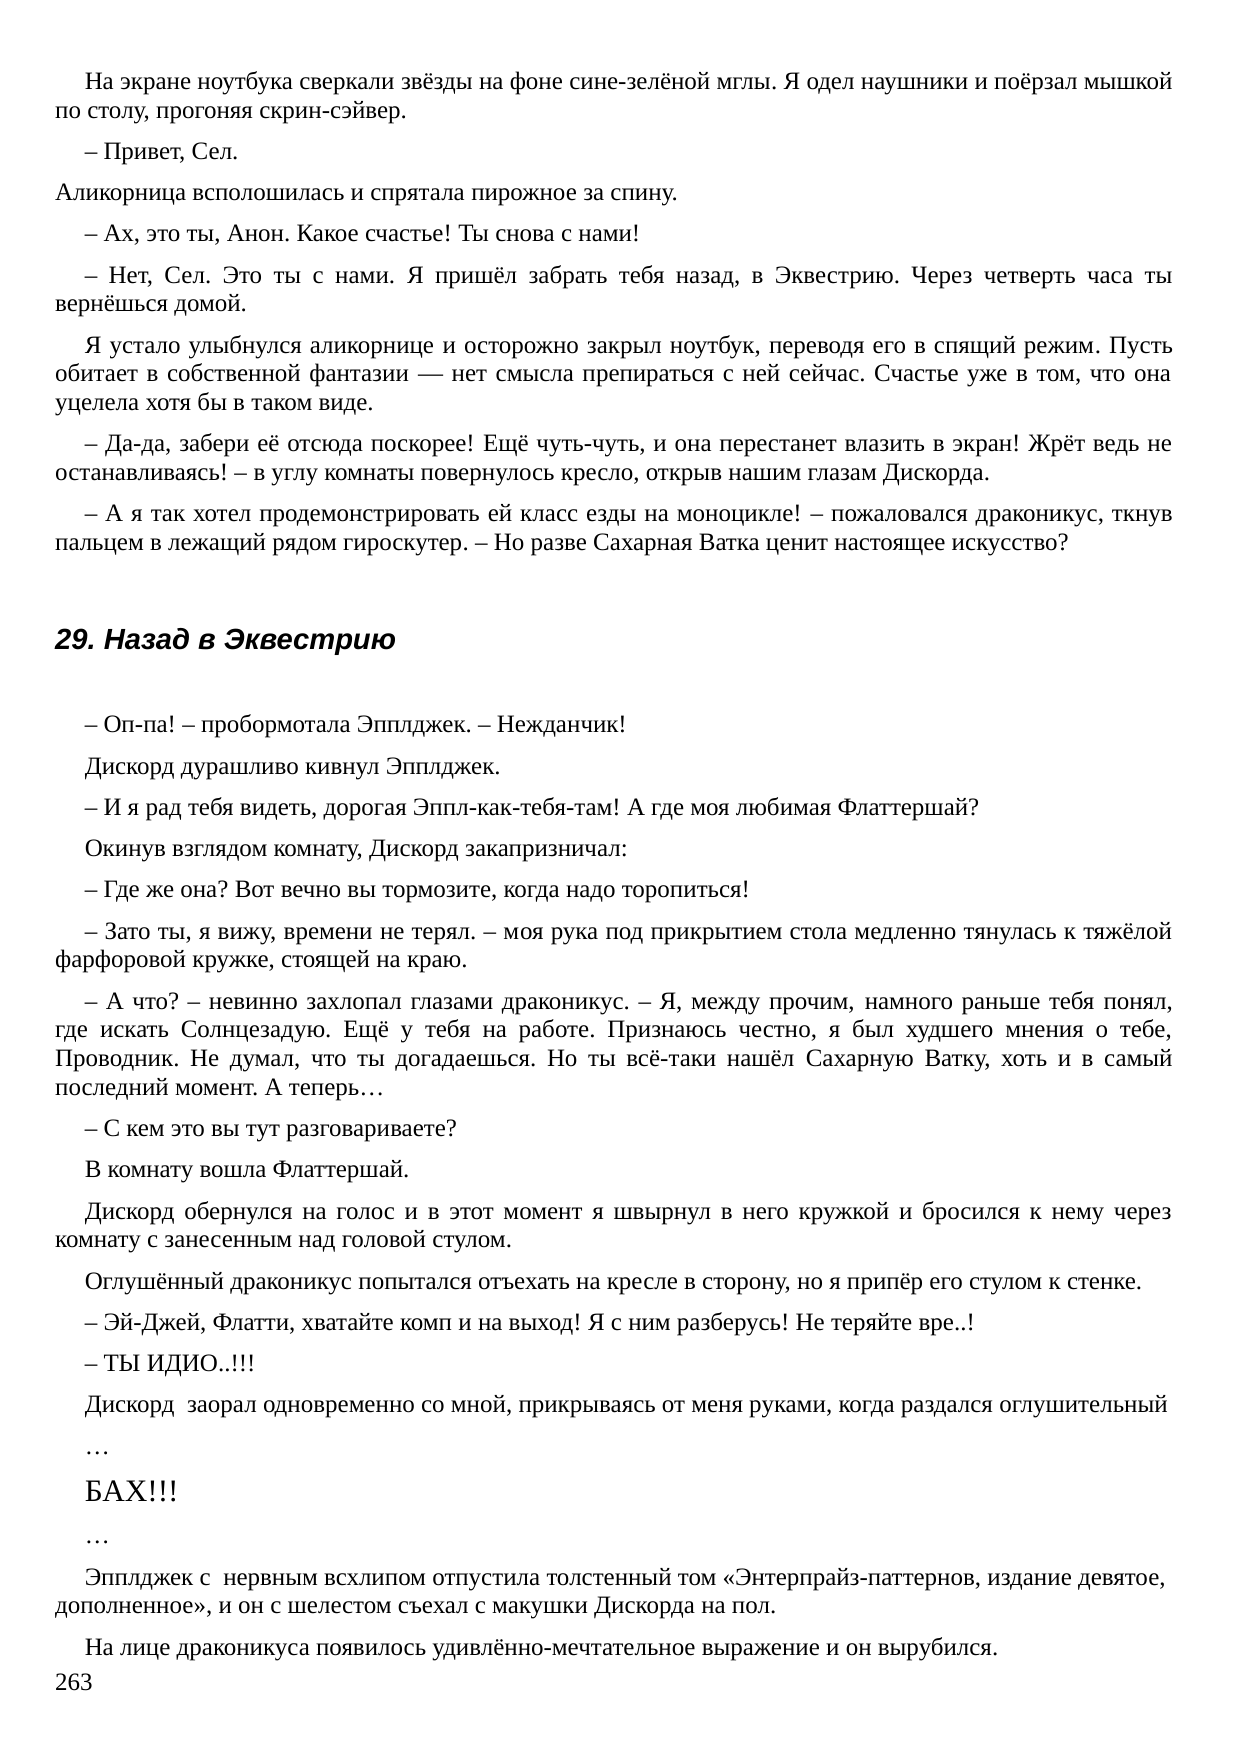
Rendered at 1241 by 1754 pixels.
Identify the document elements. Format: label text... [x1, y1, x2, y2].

text … [55, 1521, 1173, 1549]
text Дискорд заорал одновременно со мной, прикрываясь от меня руками, когда раздался оглушительный [55, 1389, 1173, 1418]
text Дискорд обернулся на голос и в этот момент я швырнул в него кружкой и бросился к нему через комнату с занесенным над головой стулом. [55, 1196, 1173, 1253]
text В комнату вошла Флаттершай. [55, 1154, 1173, 1183]
text – Привет, Сел. [55, 136, 1173, 165]
text – ТЫ ИДИО..!!! [55, 1348, 1173, 1377]
text – И я рад тебя видеть, дорогая Эппл-как-тебя-там! А где моя любимая Флаттершай? [55, 792, 1173, 821]
text – А что? – невинно захлопал глазами драконикус. – Я, между прочим, намного раньше тебя понял, где искать Солнцезадую. Ещё у тебя на работе. Признаюсь честно, я был худшего мнения о тебе, Проводник. Не думал, что ты догадаешься. Но ты всё-таки нашёл Сахарную Ватку, хоть и в самый последний момент. А теперь… [55, 986, 1173, 1101]
text Дискорд дурашливо кивнул Эпплджек. [55, 751, 1173, 779]
text На экране ноутбука сверкали звёзды на фоне сине-зелёной мглы. Я одел наушники и поёрзал мышкой по столу, прогоняя скрин-сэйвер. [55, 66, 1173, 123]
text Окинув взглядом комнату, Дискорд закапризничал: [55, 833, 1173, 862]
text – Нет, Сел. Это ты с нами. Я пришёл забрать тебя назад, в Эквестрию. Через четверть часа ты вернёшься домой. [55, 260, 1173, 317]
text – Ах, это ты, Анон. Какое счастье! Ты снова с нами! [55, 218, 1173, 247]
text – Зато ты, я вижу, времени не терял. – моя рука под прикрытием стола медленно тянулась к тяжёлой фарфоровой кружке, стоящей на краю. [55, 916, 1173, 973]
text – А я так хотел продемонстрировать ей класс езды на моноцикле! – пожаловался драконикус, ткнув пальцем в лежащий рядом гироскутер. – Но разве Сахарная Ватка ценит настоящее искусство? [55, 498, 1173, 556]
text … [55, 1431, 1173, 1459]
text – Где же она? Вот вечно вы тормозите, когда надо торопиться! [55, 874, 1173, 903]
text – Оп-па! – пробормотала Эпплджек. – Нежданчик! [55, 709, 1173, 738]
text Оглушённый драконикус попытался отъехать на кресле в сторону, но я припёр его стулом к стенке. [55, 1266, 1173, 1294]
text – Да-да, забери её отсюда поскорее! Ещё чуть-чуть, и она перестанет влазить в экран! Жрёт ведь не останавливаясь! – в углу комнаты повернулось кресло, открыв нашим глазам Дискорда. [55, 428, 1173, 486]
text Аликорница всполошилась и спрятала пирожное за спину. [55, 177, 1173, 206]
subtitle 29. Назад в Эквестрию [55, 622, 1173, 656]
text Я устало улыбнулся аликорнице и осторожно закрыл ноутбук, переводя его в спящий режим. Пусть обитает в собственной фантазии — нет смысла препираться с ней сейчас. Счастье уже в том, что она уцелела хотя бы в таком виде. [55, 330, 1173, 416]
text – С кем это вы тут разговариваете? [55, 1113, 1173, 1142]
text – Эй-Джей, Флатти, хватайте комп и на выход! Я с ним разберусь! Не теряйте вре..! [55, 1307, 1173, 1336]
text Эпплджек с нервным всхлипом отпустила толстенный том «Энтерпрайз-паттернов, издание девятое, дополненное», и он с шелестом съехал с макушки Дискорда на пол. [55, 1562, 1173, 1619]
text БАХ!!! [55, 1472, 1173, 1508]
text На лице драконикуса появилось удивлённо-мечтательное выражение и он вырубился. [55, 1632, 1173, 1661]
